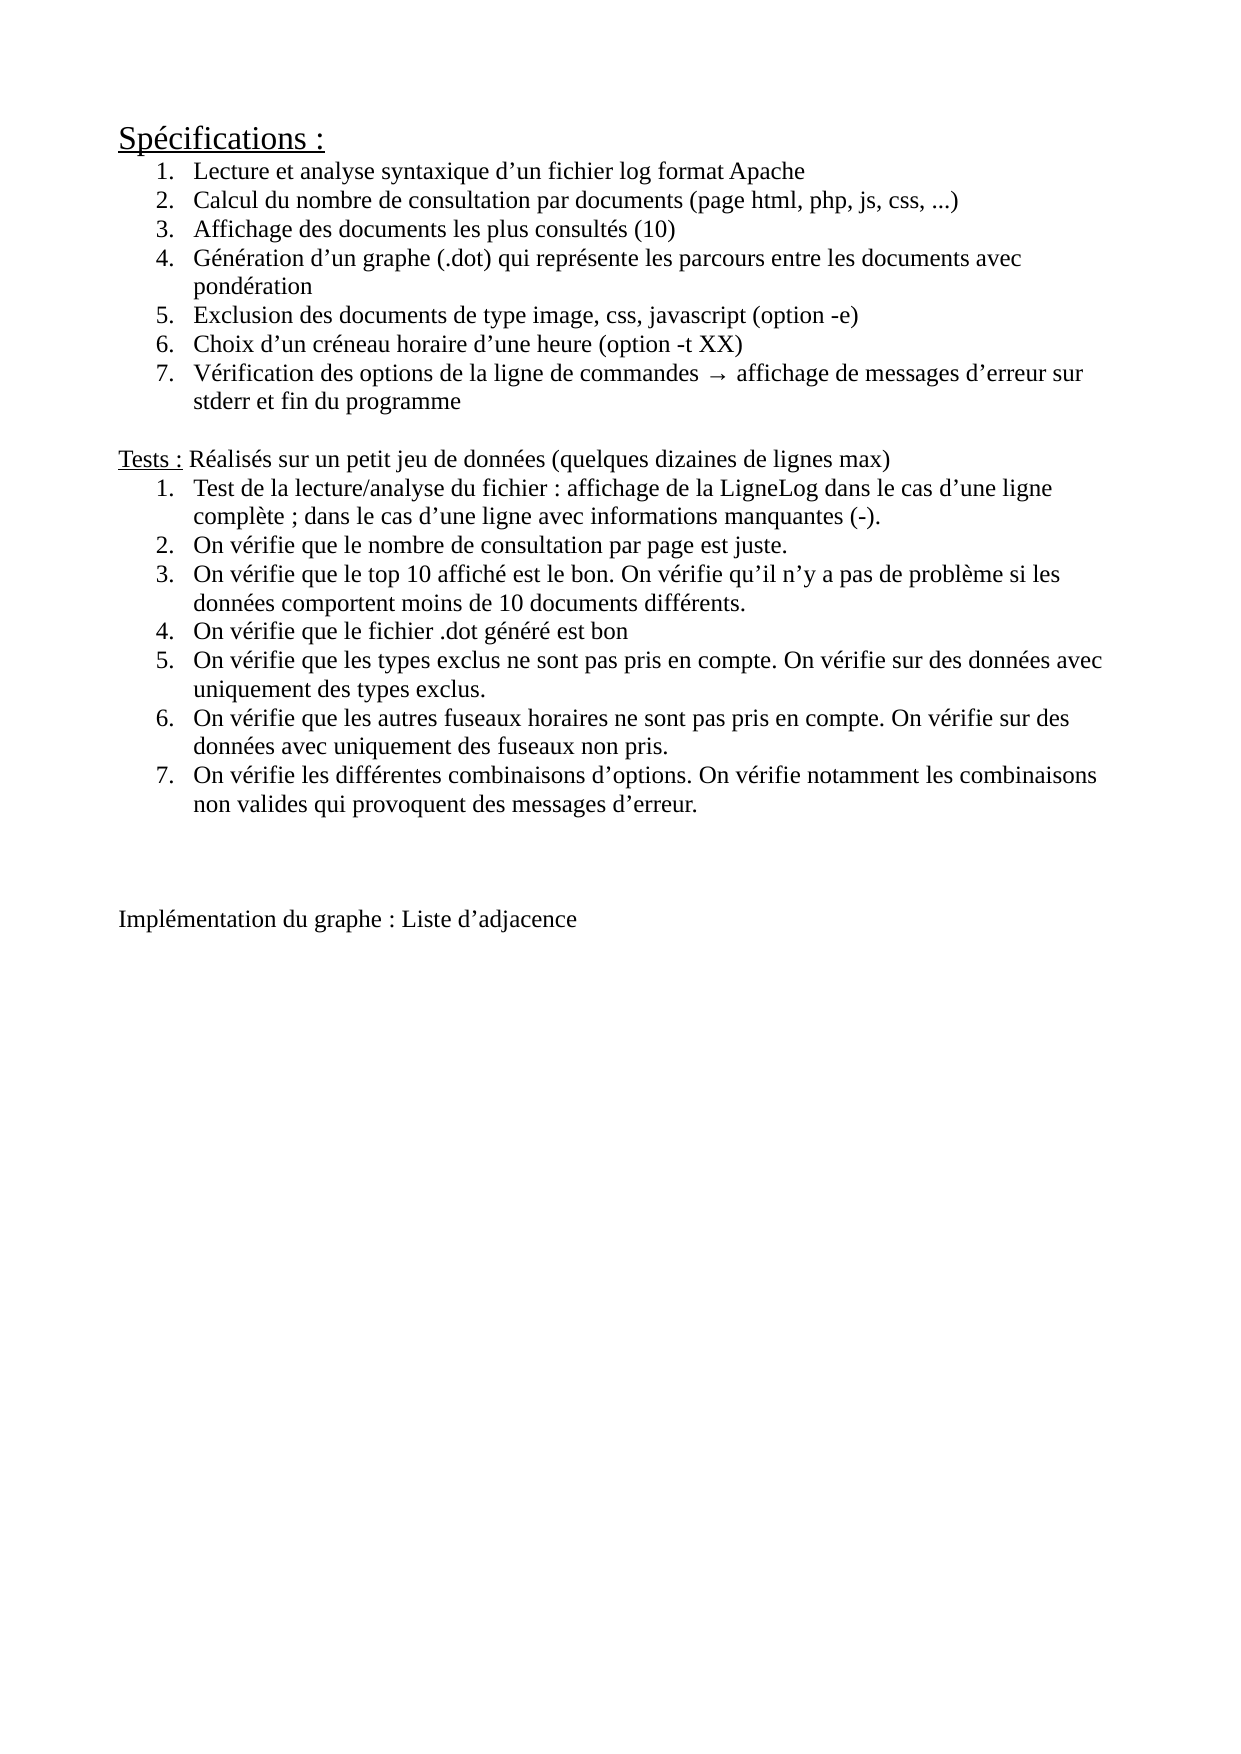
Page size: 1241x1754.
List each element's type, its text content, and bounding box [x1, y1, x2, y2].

list Affichage des documents les plus consultés (10) [156, 214, 1122, 243]
text Spécifications : [118, 118, 1122, 156]
list On vérifie que le nombre de consultation par page est juste. [156, 530, 1122, 559]
list Calcul du nombre de consultation par documents (page html, php, js, css, ...) [156, 185, 1122, 214]
list On vérifie que les types exclus ne sont pas pris en compte. On vérifie sur des données avec uniquement des types exclus. [156, 645, 1122, 703]
list Choix d’un créneau horaire d’une heure (option -t XX) [156, 329, 1122, 358]
list On vérifie les différentes combinaisons d’options. On vérifie notamment les combinaisons non valides qui provoquent des messages d’erreur. [156, 760, 1122, 818]
list On vérifie que le top 10 affiché est le bon. On vérifie qu’il n’y a pas de problème si les données comportent moins de 10 documents différents. [156, 559, 1122, 616]
list On vérifie que les autres fuseaux horaires ne sont pas pris en compte. On vérifie sur des données avec uniquement des fuseaux non pris. [156, 703, 1122, 760]
text Tests : Réalisés sur un petit jeu de données (quelques dizaines de lignes max) [118, 444, 1122, 473]
list Exclusion des documents de type image, css, javascript (option -e) [156, 300, 1122, 329]
list Vérification des options de la ligne de commandes → affichage de messages d’erreur sur stderr et fin du programme [156, 358, 1122, 415]
list Lecture et analyse syntaxique d’un fichier log format Apache [156, 156, 1122, 185]
list Test de la lecture/analyse du fichier : affichage de la LigneLog dans le cas d’une ligne complète ; dans le cas d’une ligne avec informations manquantes (-). [156, 473, 1122, 530]
list On vérifie que le fichier .dot généré est bon [156, 616, 1122, 645]
list Génération d’un graphe (.dot) qui représente les parcours entre les documents avec pondération [156, 243, 1122, 300]
text Implémentation du graphe : Liste d’adjacence [118, 904, 1122, 933]
